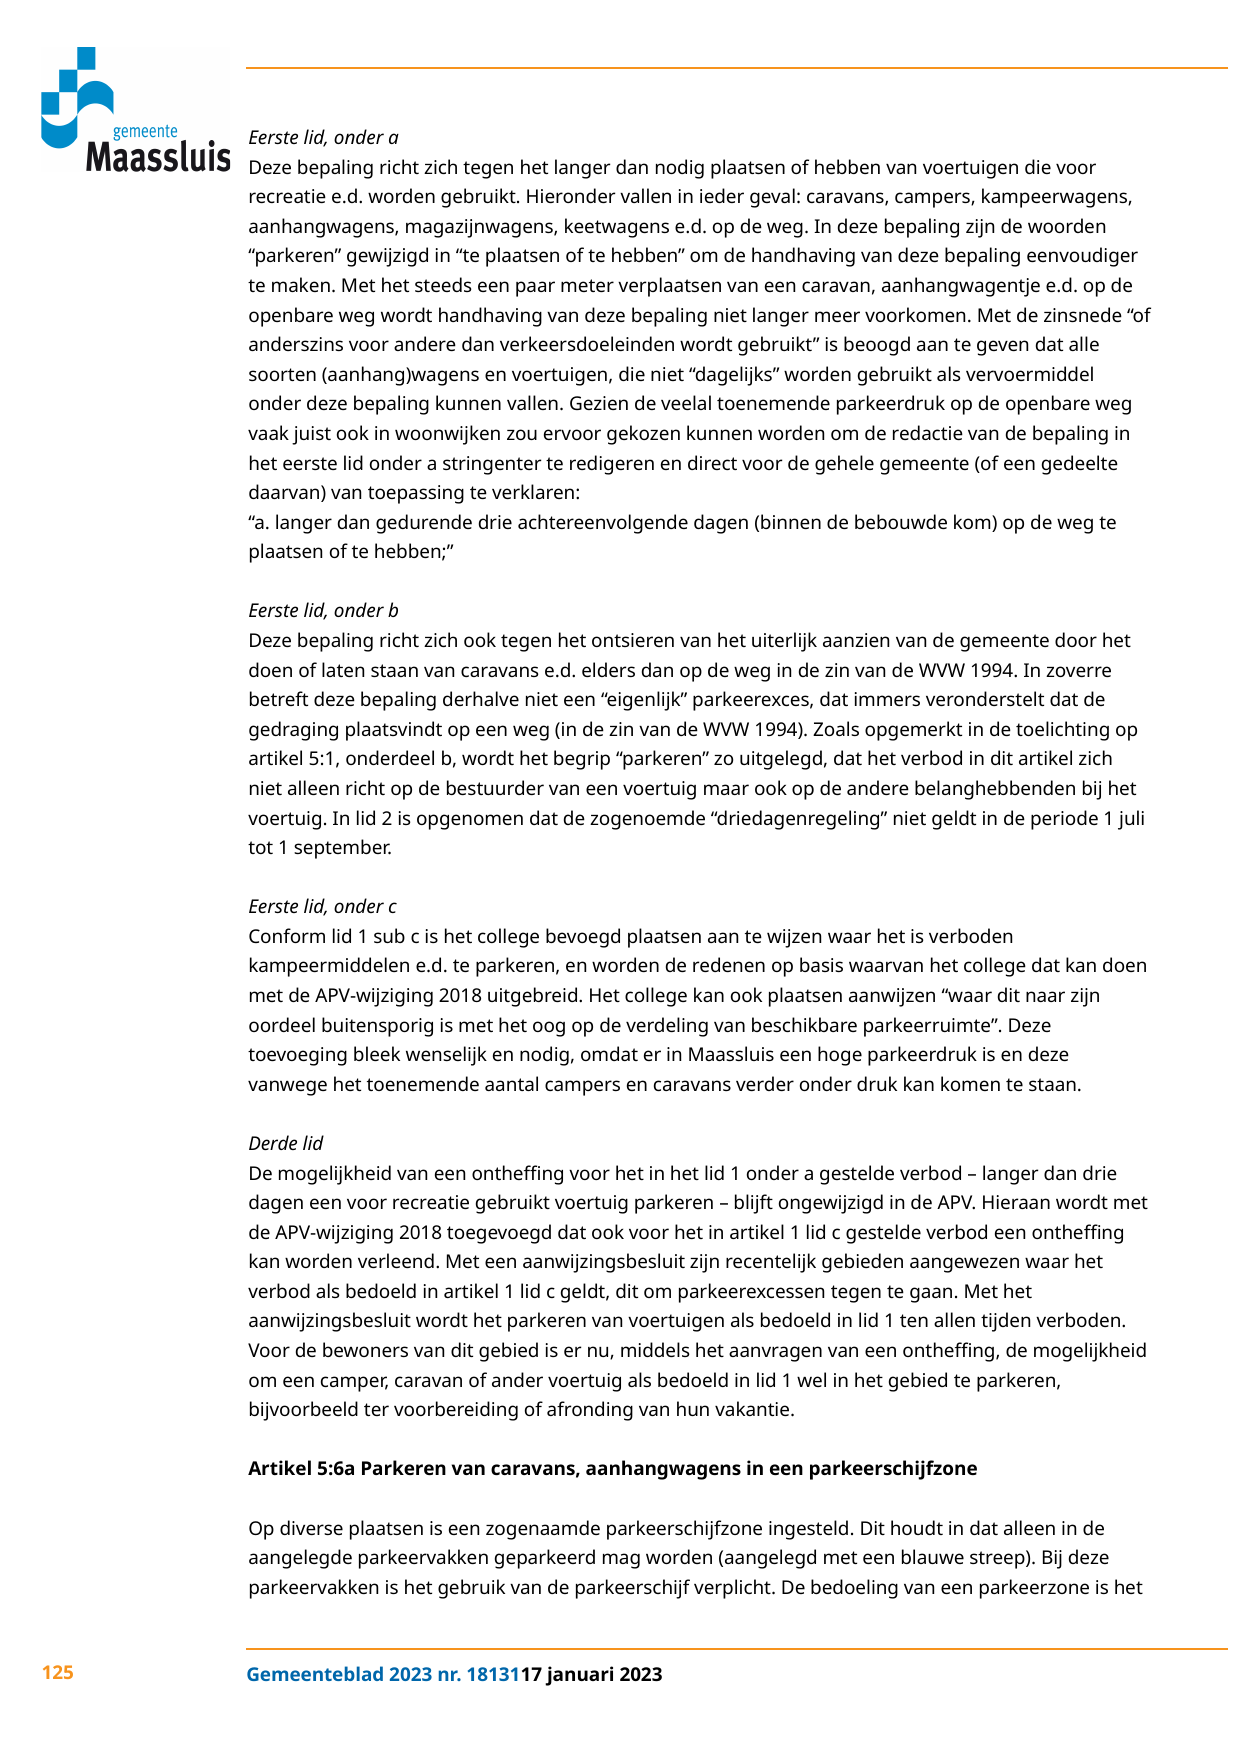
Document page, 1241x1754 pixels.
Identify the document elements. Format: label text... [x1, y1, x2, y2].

picture [41, 47, 231, 172]
text Eerste lid, onder c [248, 893, 1152, 919]
text Eerste lid, onder b [248, 598, 1152, 623]
text Eerste lid, onder a [248, 124, 1152, 150]
text Op diverse plaatsen is een zogenaamde parkeerschijfzone ingesteld. Dit houdt in dat alleen in de aangelegde parkeervakken geparkeerd mag worden (aangelegd met een blauwe streep). Bij deze parkeervakken is het gebruik van de parkeerschijf verplicht. De bedoeling van een parkeerzone is het [248, 1515, 1152, 1600]
text Deze bepaling richt zich tegen het langer dan nodig plaatsen of hebben van voertuigen die voor recreatie e.d. worden gebruikt. Hieronder vallen in ieder geval: caravans, campers, kampeerwagens, aanhangwagens, magazijnwagens, keetwagens e.d. op de weg. In deze bepaling zijn de woorden “parkeren” gewijzigd in “te plaatsen of te hebben” om de handhaving van deze bepaling eenvoudiger te maken. Met het steeds een paar meter verplaatsen van een caravan, aanhangwagentje e.d. op de openbare weg wordt handhaving van deze bepaling niet langer meer voorkomen. Met de zinsnede “of anderszins voor andere dan verkeersdoeleinden wordt gebruikt” is beoogd aan te geven dat alle soorten (aanhang)wagens en voertuigen, die niet “dagelijks” worden gebruikt als vervoermiddel onder deze bepaling kunnen vallen. Gezien de veelal toenemende parkeerdruk op de openbare weg vaak juist ook in woonwijken zou ervoor gekozen kunnen worden om de redactie van de bepaling in het eerste lid onder a stringenter te redigeren en direct voor de gehele gemeente (of een gedeelte daarvan) van toepassing te verklaren: [248, 154, 1152, 505]
text Deze bepaling richt zich ook tegen het ontsieren van het uiterlijk aanzien van de gemeente door het doen of laten staan van caravans e.d. elders dan op de weg in de zin van de WVW 1994. In zoverre betreft deze bepaling derhalve niet een “eigenlijk” parkeerexces, dat immers veronderstelt dat de gedraging plaatsvindt op een weg (in de zin van de WVW 1994). Zoals opgemerkt in de toelichting op artikel 5:1, onderdeel b, wordt het begrip “parkeren” zo uitgelegd, dat het verbod in dit artikel zich niet alleen richt op de bestuurder van een voertuig maar ook op de andere belanghebbenden bij het voertuig. In lid 2 is opgenomen dat de zogenoemde “driedagenregeling” niet geldt in de periode 1 juli tot 1 september. [248, 627, 1152, 860]
text Artikel 5:6a Parkeren van caravans, aanhangwagens in een parkeerschijfzone [248, 1456, 1152, 1481]
text De mogelijkheid van een ontheffing voor het in het lid 1 onder a gestelde verbod – langer dan drie dagen een voor recreatie gebruikt voertuig parkeren – blijft ongewijzigd in de APV. Hieraan wordt met de APV-wijziging 2018 toegevoegd dat ook voor het in artikel 1 lid c gestelde verbod een ontheffing kan worden verleend. Met een aanwijzingsbesluit zijn recentelijk gebieden aangewezen waar het verbod als bedoeld in artikel 1 lid c geldt, dit om parkeerexcessen tegen te gaan. Met het aanwijzingsbesluit wordt het parkeren van voertuigen als bedoeld in lid 1 ten allen tijden verboden. Voor de bewoners van dit gebied is er nu, middels het aanvragen van een ontheffing, de mogelijkheid om een camper, caravan of ander voertuig als bedoeld in lid 1 wel in het gebied te parkeren, bijvoorbeeld ter voorbereiding of afronding van hun vakantie. [248, 1160, 1152, 1422]
text Derde lid [248, 1130, 1152, 1156]
text “a. langer dan gedurende drie achtereenvolgende dagen (binnen de bebouwde kom) op de weg te plaatsen of te hebben;” [248, 509, 1152, 564]
text Conform lid 1 sub c is het college bevoegd plaatsen aan te wijzen waar het is verboden kampeermiddelen e.d. te parkeren, en worden de redenen op basis waarvan het college dat kan doen met de APV-wijziging 2018 uitgebreid. Het college kan ook plaatsen aanwijzen “waar dit naar zijn oordeel buitensporig is met het oog op de verdeling van beschikbare parkeerruimte”. Deze toevoeging bleek wenselijk en nodig, omdat er in Maassluis een hoge parkeerdruk is en deze vanwege het toenemende aantal campers en caravans verder onder druk kan komen te staan. [248, 923, 1152, 1097]
picture [41, 47, 77, 92]
